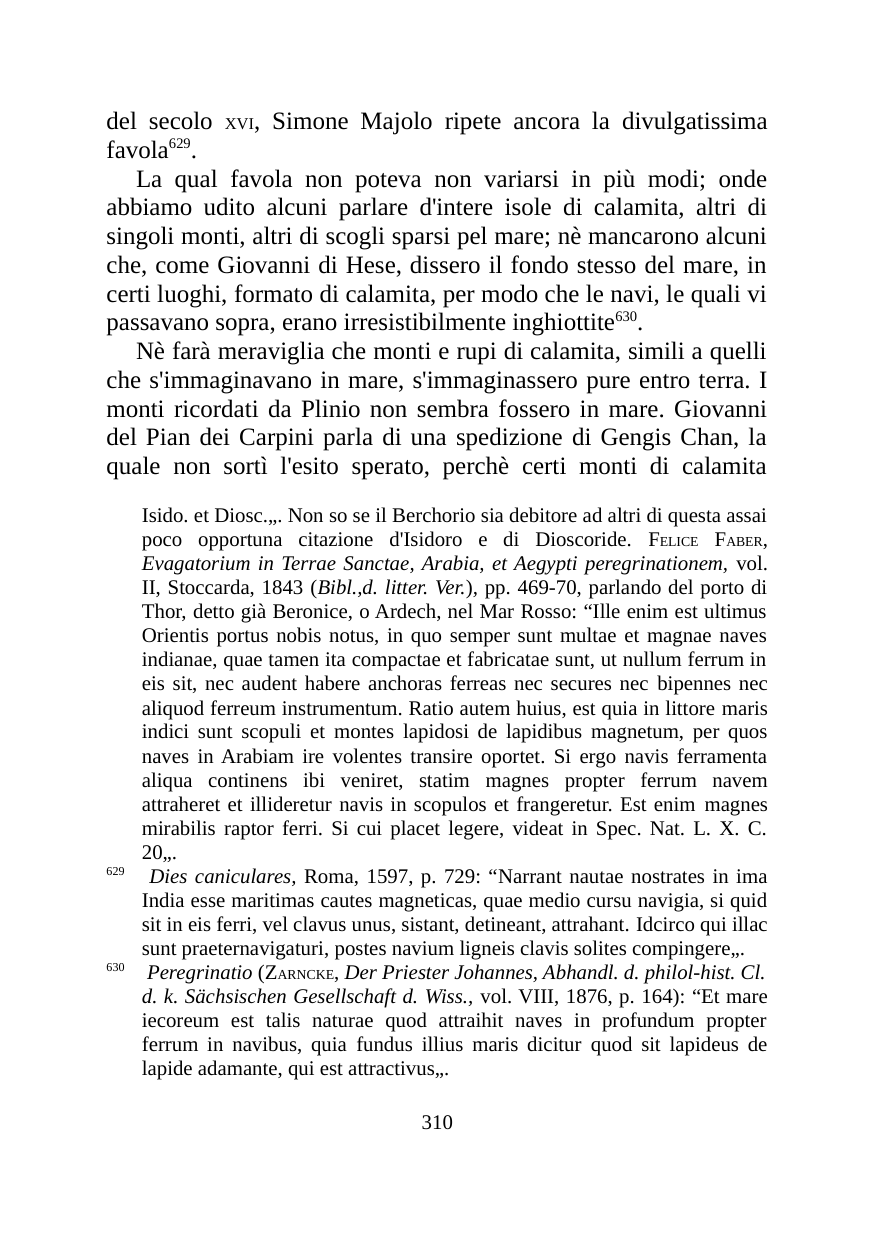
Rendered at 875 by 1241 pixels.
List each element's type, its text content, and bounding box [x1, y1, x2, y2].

text La qual favola non poteva non variarsi in più modi; onde abbiamo udito alcuni parlare d'intere isole di calamita, altri di singoli monti, altri di scogli sparsi pel mare; nè mancarono alcuni che, come Giovanni di Hese, dissero il fondo stesso del mare, in certi luoghi, formato di calamita, per modo che le navi, le quali vi passavano sopra, erano irresistibilmente inghiottite. [106, 164, 768, 336]
text Peregrinatio (Zarncke, Der Priester Johannes, Abhandl. d. philol-hist. Cl. d. k. Sächsischen Gesellschaft d. Wiss., vol. VIII, 1876, p. 164): “Et mare iecoreum est talis naturae quod attraihit naves in profundum propter ferrum in navibus, quia fundus illius maris dicitur quod sit lapideus de lapide adamante, qui est attractivus„. [106, 960, 768, 1080]
text Dies caniculares, Roma, 1597, p. 729: “Narrant nautae nostrates in ima India esse maritimas cautes magneticas, quae medio cursu navigia, si quid sit in eis ferri, vel clavus unus, sistant, detineant, attrahant. Idcirco qui illac sunt praeternavigaturi, postes navium ligneis clavis solites compingere„. [106, 864, 768, 960]
text Isido. et Diosc.„. Non so se il Berchorio sia debitore ad altri di questa assai poco opportuna citazione d'Isidoro e di Dioscoride. Felice Faber, Evagatorium in Terrae Sanctae, Arabia, et Aegypti peregrinationem, vol. II, Stoccarda, 1843 (Bibl.,d. litter. Ver.), pp. 469-70, parlando del porto di Thor, detto già Beronice, o Ardech, nel Mar Rosso: “Ille enim est ultimus Orientis portus nobis notus, in quo semper sunt multae et magnae naves indianae, quae tamen ita compactae et fabricatae sunt, ut nullum ferrum in eis sit, nec audent habere anchoras ferreas nec secures nec bipennes nec aliquod ferreum instrumentum. Ratio autem huius, est quia in littore maris indici sunt scopuli et montes lapidosi de lapidibus magnetum, per quos naves in Arabiam ire volentes transire oportet. Si ergo navis ferramenta aliqua continens ibi veniret, statim magnes propter ferrum navem attraheret et illideretur navis in scopulos et frangeretur. Est enim magnes mirabilis raptor ferri. Si cui placet legere, videat in Spec. Nat. L. X. C. 20„. [106, 503, 768, 864]
text Nè farà meraviglia che monti e rupi di calamita, simili a quelli che s'immaginavano in mare, s'immaginassero pure entro terra. I monti ricordati da Plinio non sembra fossero in mare. Giovanni del Pian dei Carpini parla di una spedizione di Gengis Chan, la quale non sortì l'esito sperato, perchè certi monti di calamita [106, 336, 768, 480]
